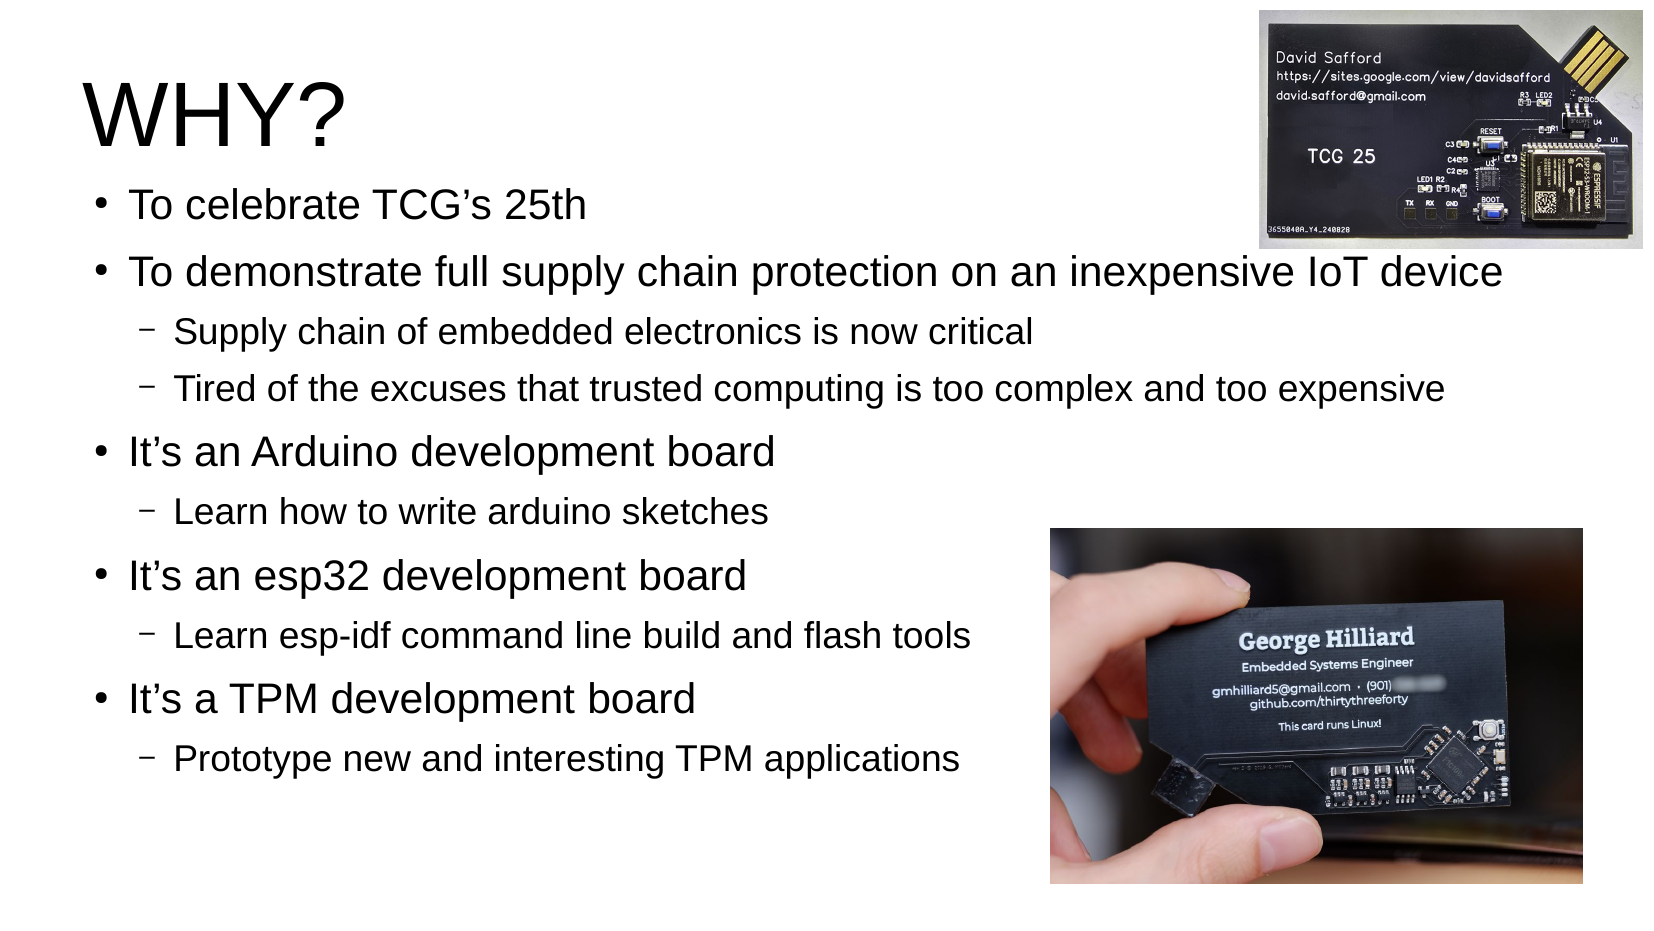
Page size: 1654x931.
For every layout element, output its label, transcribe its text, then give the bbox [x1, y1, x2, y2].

picture [1259, 10, 1643, 249]
title WHY? [82, 37, 1259, 180]
list To celebrate TCG’s 25th To demonstrate full supply chain protection on an inexpensive IoT device Supply chain of embedded electronics is now critical Tired of the excuses that trusted computing is too complex and too expensive It’s an Arduino development board Learn how to write arduino sketches It’s an esp32 development board Learn esp-idf command line build and flash tools It’s a TPM development board Prototype new and interesting TPM applications [82, 180, 1571, 789]
picture [1050, 528, 1583, 884]
